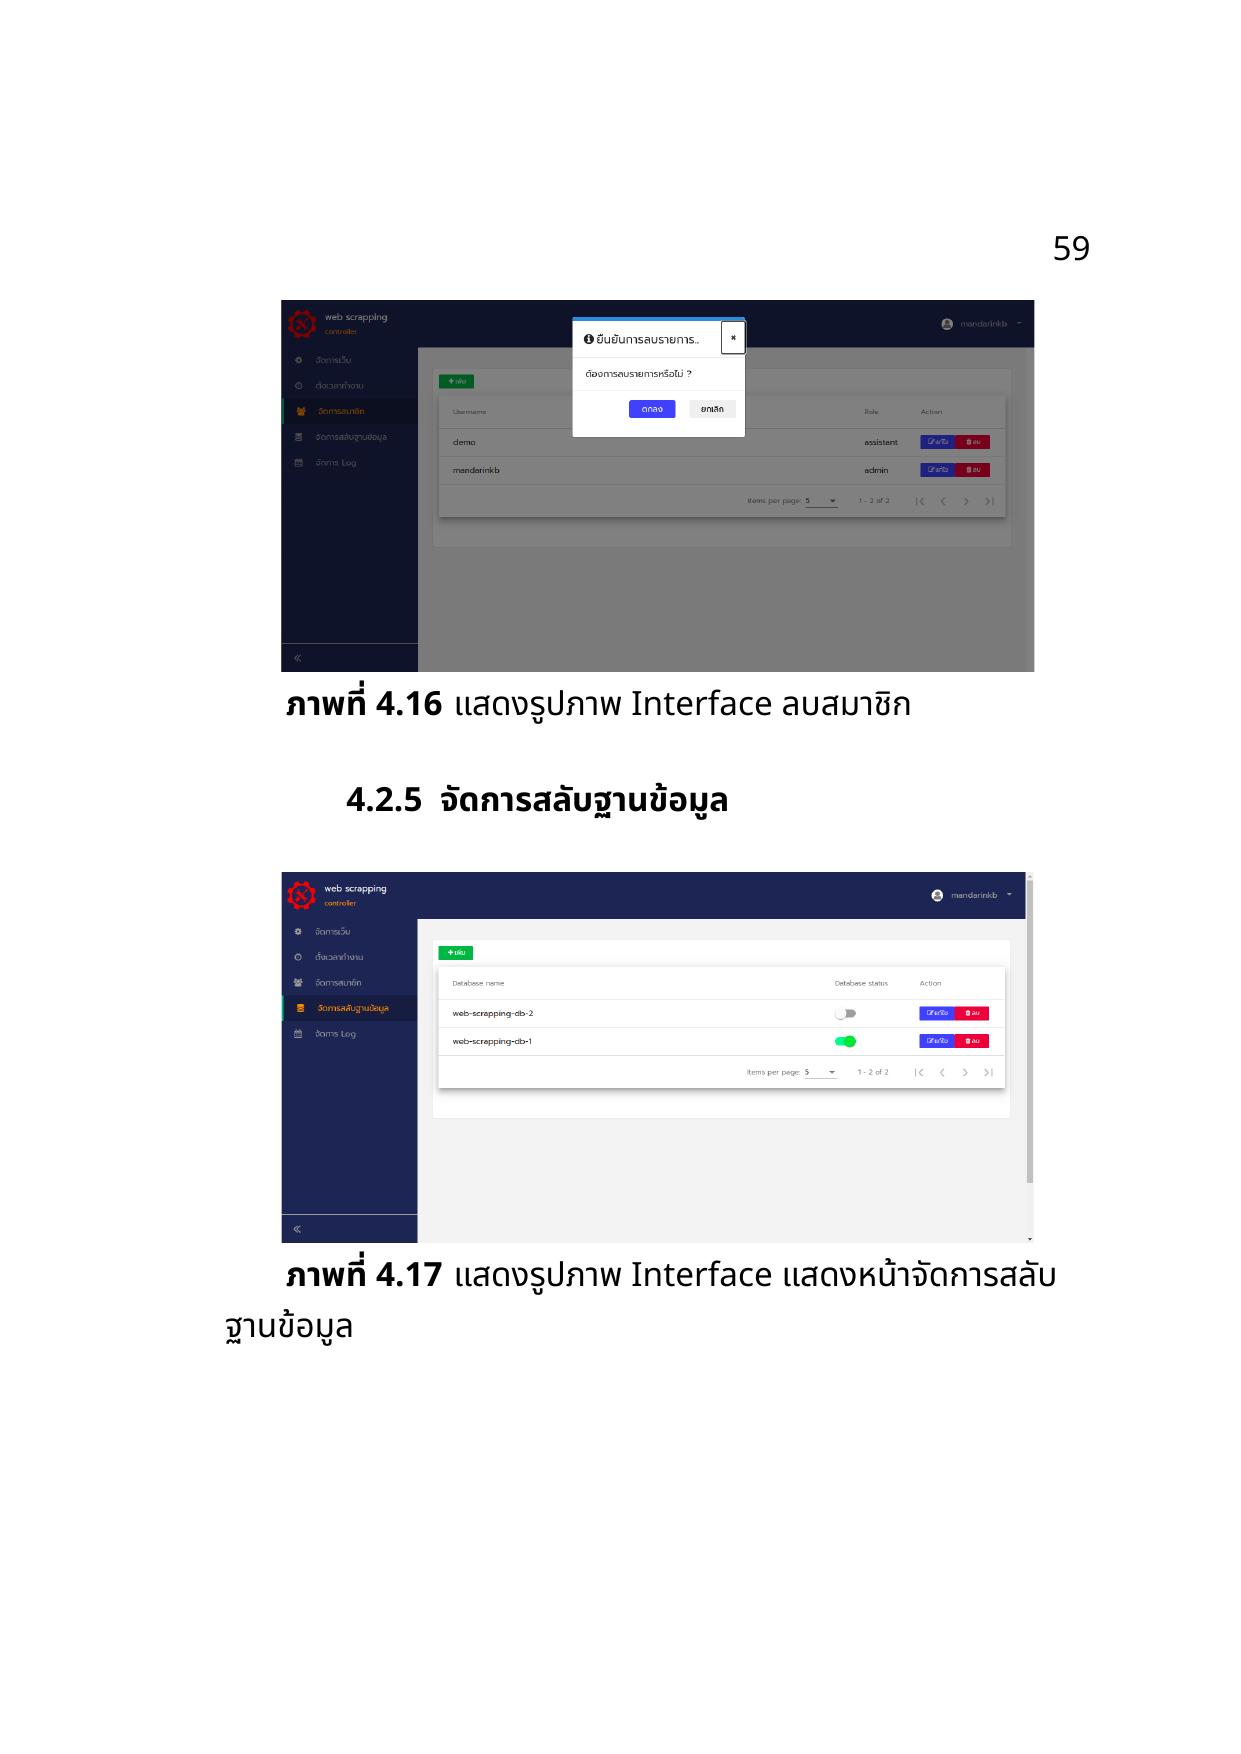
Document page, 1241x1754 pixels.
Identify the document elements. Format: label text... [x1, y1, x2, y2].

text ภาพที่ 4.17 แสดงรูปภาพ Interface แสดงหน้าจัดการสลับฐานข้อมูล [225, 1243, 1091, 1352]
text 4.2.5 จัดการสลับฐานข้อมูล [225, 776, 1091, 827]
text ภาพที่ 4.16 แสดงรูปภาพ Interface ลบสมาชิก [225, 672, 1091, 731]
picture [281, 300, 1035, 672]
picture [281, 872, 1034, 1243]
